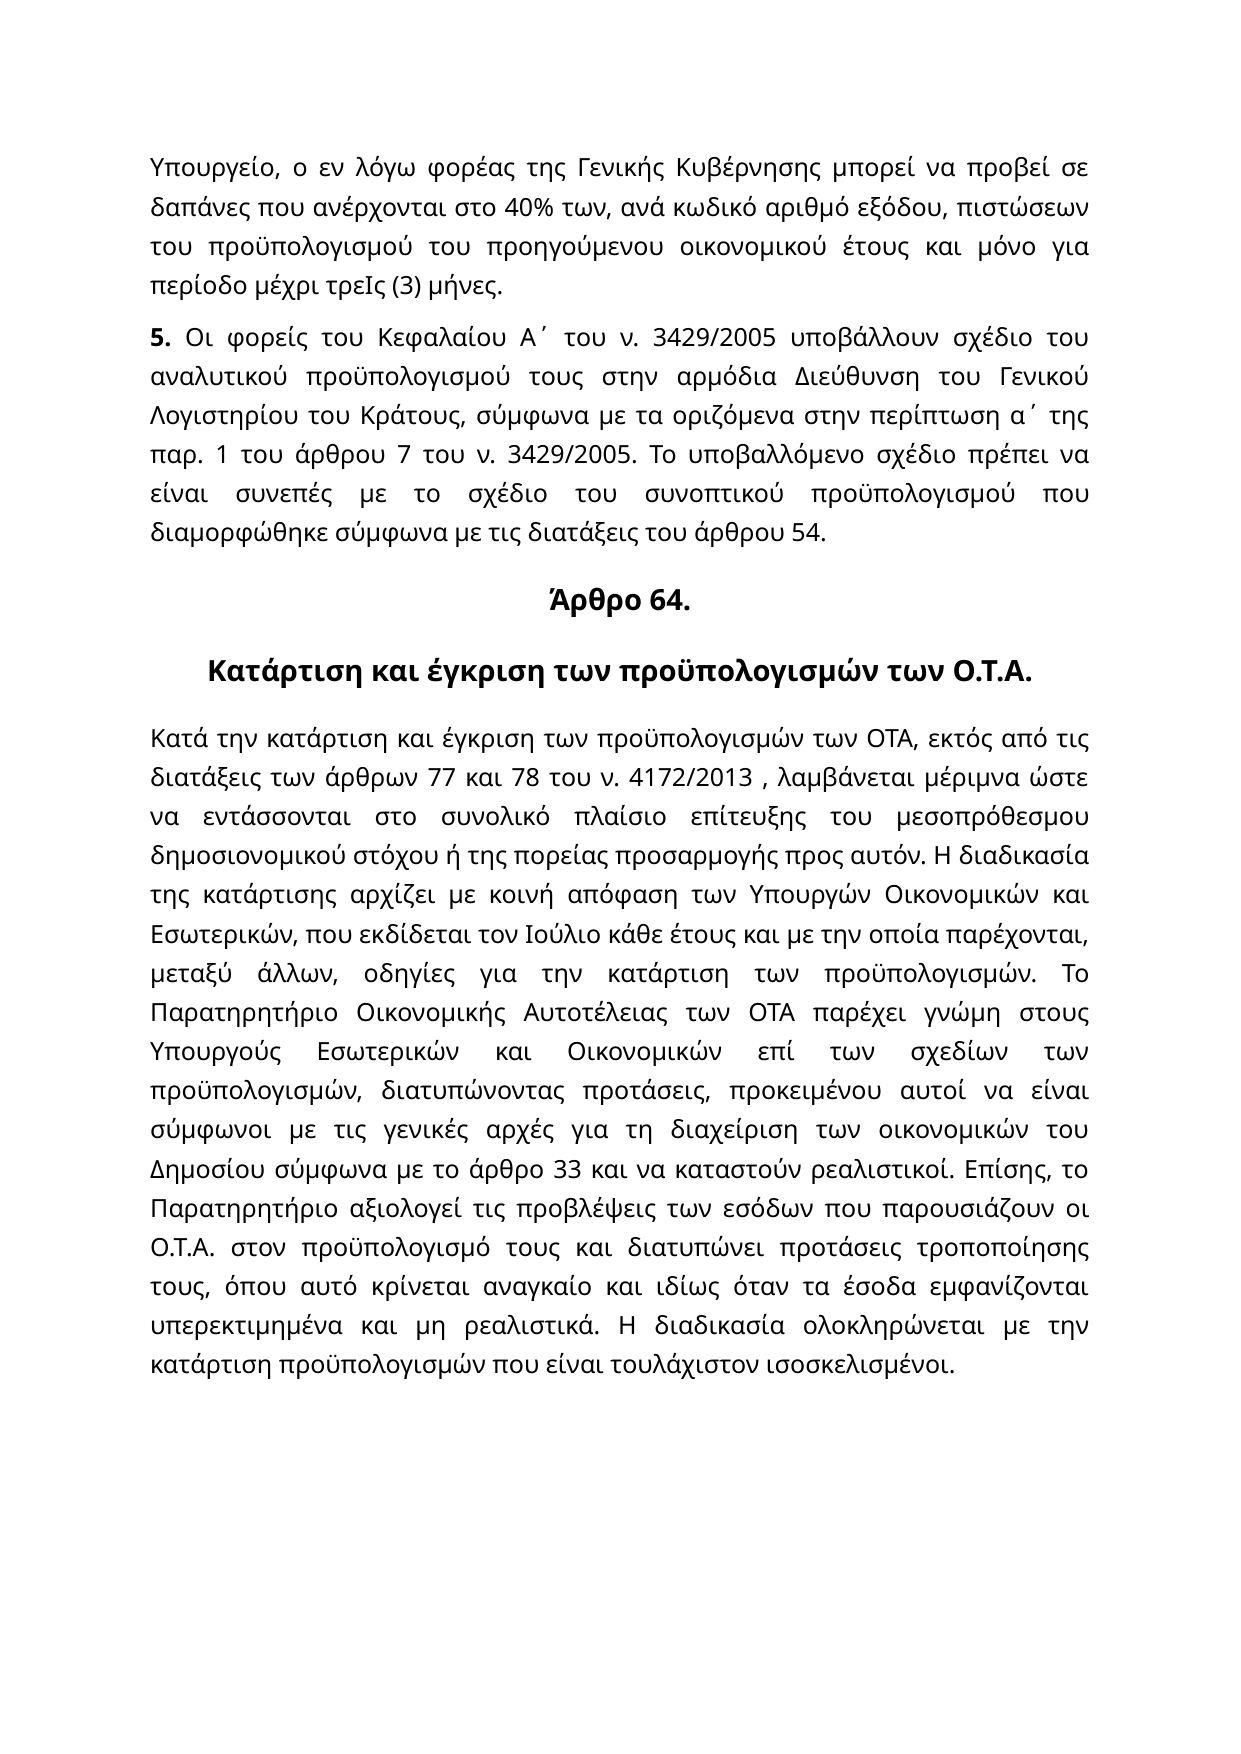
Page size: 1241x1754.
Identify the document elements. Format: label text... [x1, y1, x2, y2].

subtitle Άρθρο 64. [150, 579, 1090, 619]
text Υπουργείο, ο εν λόγω φορέας της Γενικής Κυβέρνησης μπορεί να προβεί σε δαπάνες που ανέρχονται στο 40% των, ανά κωδικό αριθμό εξόδου, πιστώσεων του προϋπολογισμού του προηγούμενου οικονομικού έτους και μόνο για περίοδο μέχρι τρεΙς (3) μήνες. [150, 150, 1090, 302]
subtitle Κατάρτιση και έγκριση των προϋπολογισμών των Ο.Τ.Α. [150, 650, 1090, 689]
text 5. Οι φορείς του Κεφαλαίου Α΄ του ν. 3429/2005 υποβάλλουν σχέδιο του αναλυτικού προϋπολογισμού τους στην αρμόδια Διεύθυνση του Γενικού Λογιστηρίου του Κράτους, σύμφωνα με τα οριζόμενα στην περίπτωση α΄ της παρ. 1 του άρθρου 7 του ν. 3429/2005. Το υποβαλλόμενο σχέδιο πρέπει να είναι συνεπές με το σχέδιο του συνοπτικού προϋπολογισμού που διαμορφώθηκε σύμφωνα με τις διατάξεις του άρθρου 54. [150, 319, 1090, 549]
text Κατά την κατάρτιση και έγκριση των προϋπολογισμών των ΟΤΑ, εκτός από τις διατάξεις των άρθρων 77 και 78 του ν. 4172/2013 , λαμβάνεται μέριμνα ώστε να εντάσσονται στο συνολικό πλαίσιο επίτευξης του μεσοπρόθεσμου δημοσιονομικού στόχου ή της πορείας προσαρμογής προς αυτόν. Η διαδικασία της κατάρτισης αρχίζει με κοινή απόφαση των Υπουργών Οικονομικών και Εσωτερικών, που εκδίδεται τον Ιούλιο κάθε έτους και με την οποία παρέχονται, μεταξύ άλλων, οδηγίες για την κατάρτιση των προϋπολογισμών. Το Παρατηρητήριο Οικονομικής Αυτοτέλειας των ΟΤΑ παρέχει γνώμη στους Υπουργούς Εσωτερικών και Οικονομικών επί των σχεδίων των προϋπολογισμών, διατυπώνοντας προτάσεις, προκειμένου αυτοί να είναι σύμφωνοι με τις γενικές αρχές για τη διαχείριση των οικονομικών του Δημοσίου σύμφωνα με το άρθρο 33 και να καταστούν ρεαλιστικοί. Επίσης, το Παρατηρητήριο αξιολογεί τις προβλέψεις των εσόδων που παρουσιάζουν οι Ο.Τ.Α. στον προϋπολογισμό τους και διατυπώνει προτάσεις τροποποίησης τους, όπου αυτό κρίνεται αναγκαίο και ιδίως όταν τα έσοδα εμφανίζονται υπερεκτιμημένα και μη ρεαλιστικά. Η διαδικασία ολοκληρώνεται με την κατάρτιση προϋπολογισμών που είναι τουλάχιστον ισοσκελισμένοι. [150, 720, 1090, 1381]
